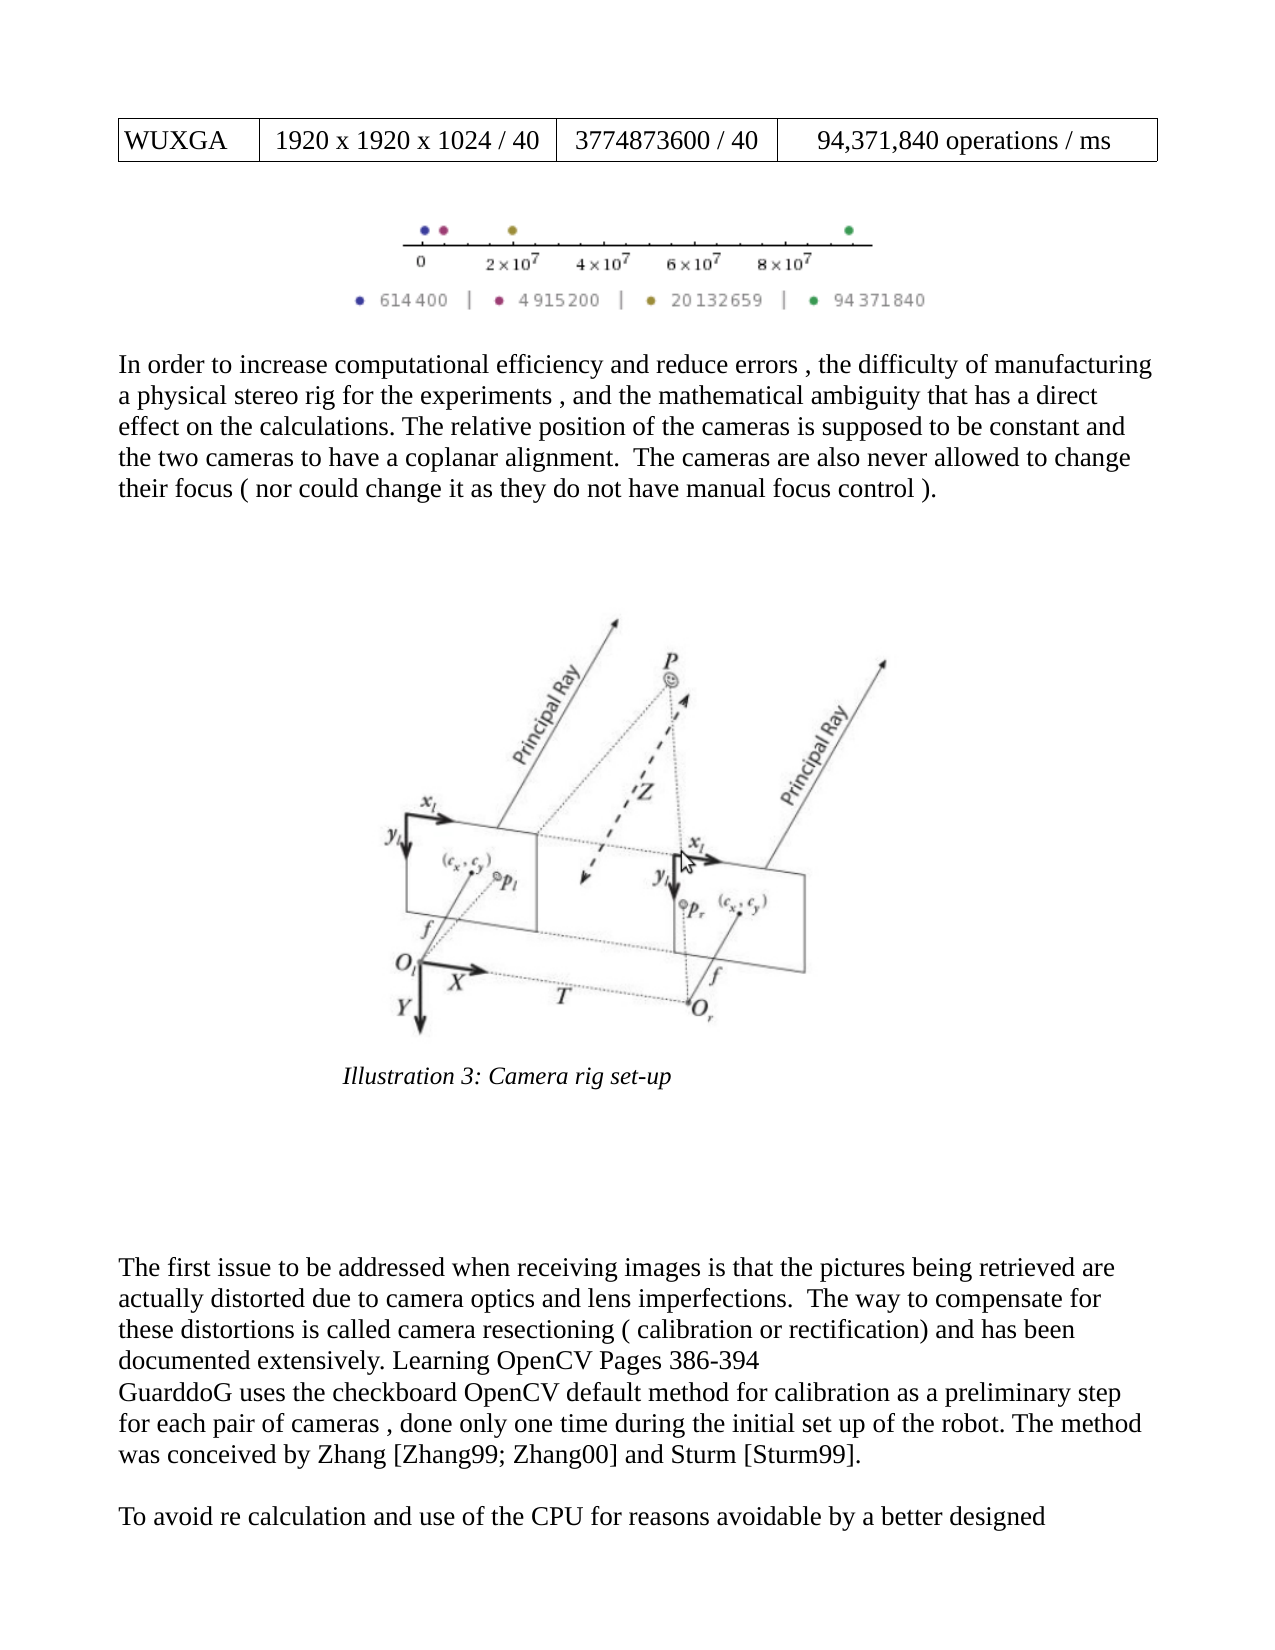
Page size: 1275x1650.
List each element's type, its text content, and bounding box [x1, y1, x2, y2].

text In order to increase computational efficiency and reduce errors , the difficulty of manufacturing a physical stereo rig for the experiments , and the mathematical ambiguity that has a direct effect on the calculations. The relative position of the cameras is supposed to be constant and the two cameras to have a coplanar alignment. The cameras are also never allowed to change their focus ( nor could change it as they do not have manual focus control ). [118, 348, 1157, 503]
table_cell 3774873600 / 40 [557, 119, 777, 161]
picture [350, 215, 926, 313]
table_cell 1920 x 1920 x 1024 / 40 [260, 119, 556, 161]
text GuarddoG uses the checkboard OpenCV default method for calibration as a preliminary step for each pair of cameras , done only one time during the initial set up of the robot. The method was conceived by Zhang [Zhang99; Zhang00] and Sturm [Sturm99]. [118, 1376, 1157, 1469]
picture [342, 578, 933, 1061]
table_cell 94,371,840 operations / ms [778, 119, 1157, 161]
table_cell WUXGA [119, 119, 259, 161]
text Illustration 3: Camera rig set-up [342, 1061, 933, 1090]
text To avoid re calculation and use of the CPU for reasons avoidable by a better designed [118, 1500, 1157, 1531]
text The first issue to be addressed when receiving images is that the pictures being retrieved are actually distorted due to camera optics and lens imperfections. The way to compensate for these distortions is called camera resectioning ( calibration or rectification) and has been documented extensively. Learning OpenCV Pages 386-394 [118, 1251, 1157, 1376]
